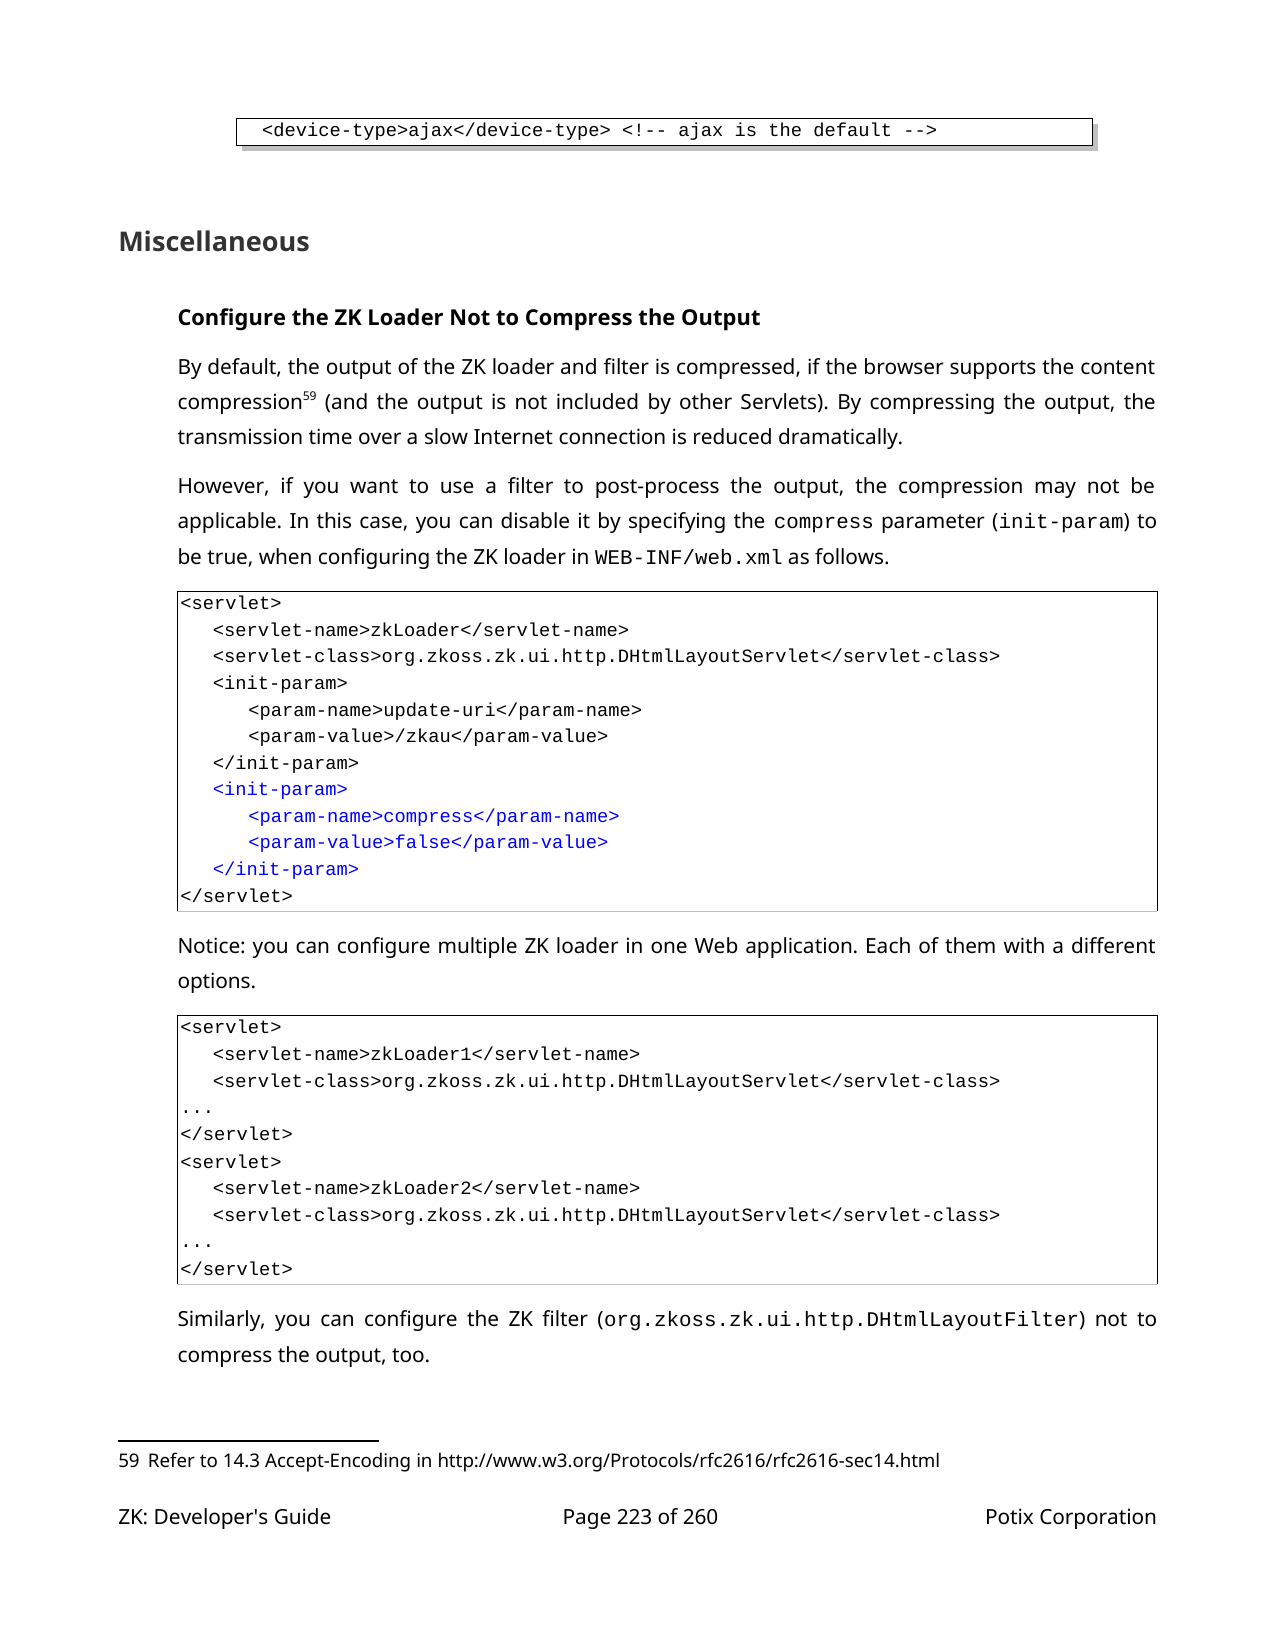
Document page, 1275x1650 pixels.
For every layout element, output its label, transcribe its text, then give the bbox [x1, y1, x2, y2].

text </servlet> [178, 1122, 1157, 1147]
text Refer to 14.3 Accept-Encoding in http://www.w3.org/Protocols/rfc2616/rfc2616-sec14.html [118, 1447, 1157, 1473]
text Notice: you can configure multiple ZK loader in one Web application. Each of them with a different options. [177, 931, 1157, 995]
subtitle Miscellaneous [118, 222, 1157, 259]
text Similarly, you can configure the ZK filter (org.zkoss.zk.ui.http.DHtmlLayoutFilter) not to compress the output, too. [177, 1304, 1157, 1368]
text <servlet> <servlet-name>zkLoader</servlet-name> <servlet-class>org.zkoss.zk.ui.http.DHtmlLayoutServlet</servlet-class> <init-param> <param-name>update-uri</param-name> <param-value>/zkau</param-value> </init-param> <init-param> <param-name>compress</param-name> <param-value>false</param-value> </init-param> </servlet> [178, 592, 1157, 911]
text <servlet> <servlet-name>zkLoader1</servlet-name> <servlet-class>org.zkoss.zk.ui.http.DHtmlLayoutServlet</servlet-class> ... [178, 1016, 1157, 1119]
text </servlet> [178, 1256, 1157, 1284]
text By default, the output of the ZK loader and filter is compressed, if the browser supports the content compression (and the output is not included by other Servlets). By compressing the output, the transmission time over a slow Internet connection is reduced dramatically. [177, 352, 1157, 451]
text <device-type>ajax</device-type> <!-- ajax is the default --> [237, 119, 1092, 145]
subtitle Configure the ZK Loader Not to Compress the Output [177, 301, 1157, 331]
text <servlet> <servlet-name>zkLoader2</servlet-name> <servlet-class>org.zkoss.zk.ui.http.DHtmlLayoutServlet</servlet-class> ... [178, 1149, 1157, 1253]
text However, if you want to use a filter to post-process the output, the compression may not be applicable. In this case, you can disable it by specifying the compress parameter (init-param) to be true, when configuring the ZK loader in WEB-INF/web.xml as follows. [177, 471, 1157, 571]
